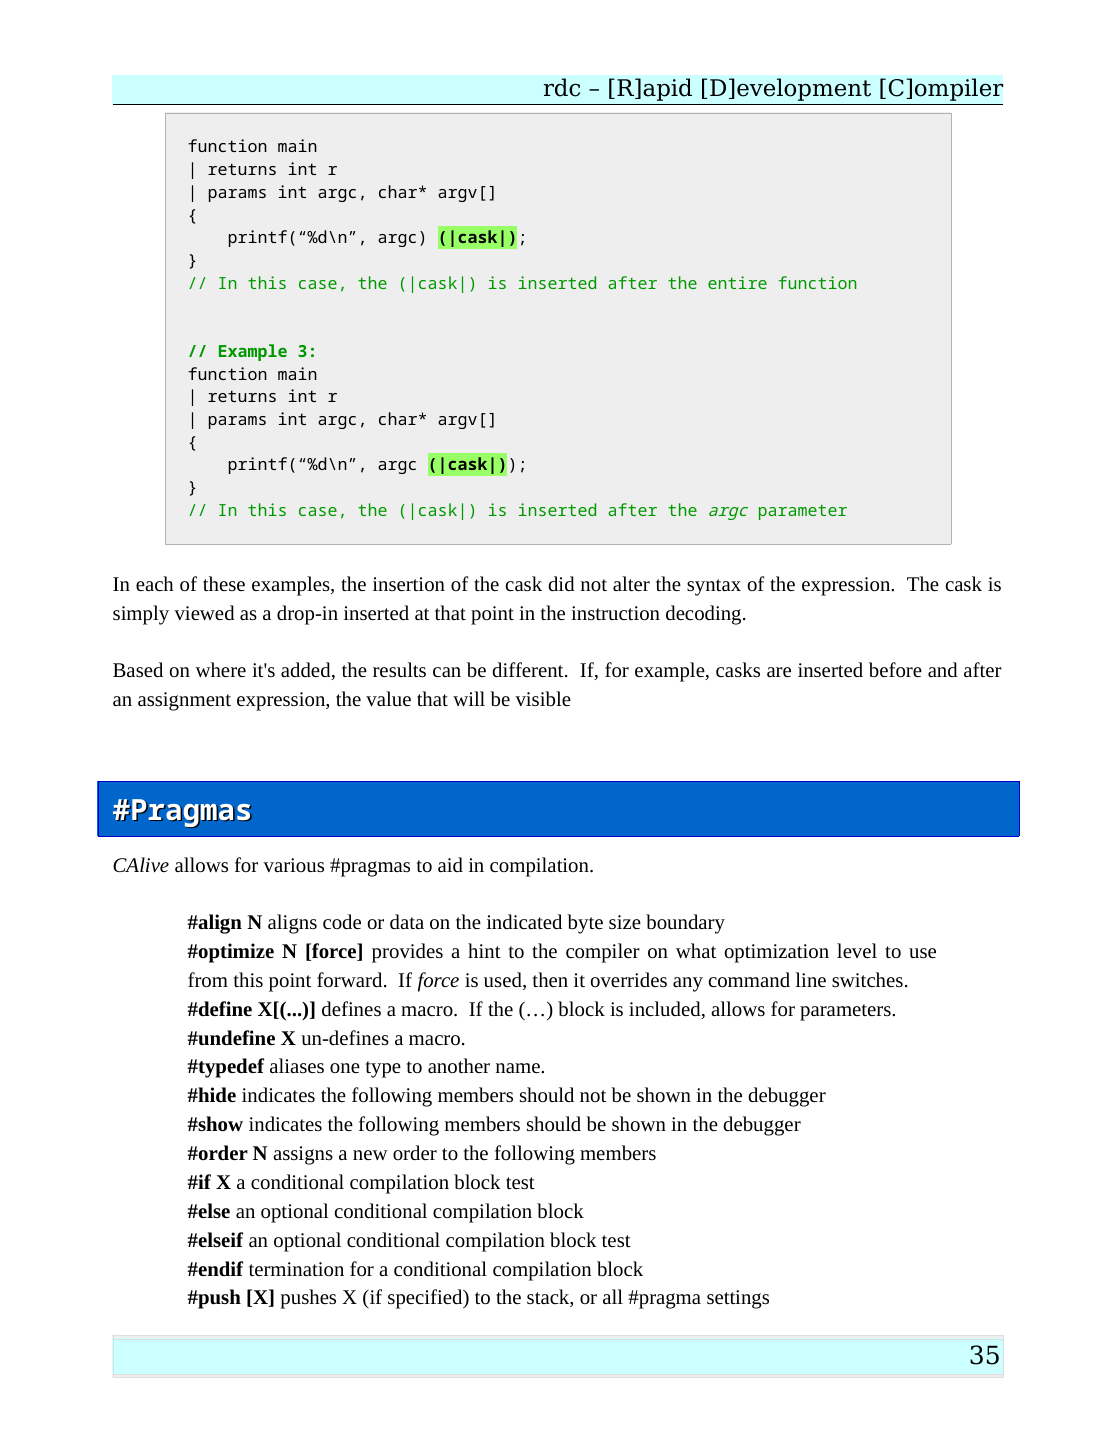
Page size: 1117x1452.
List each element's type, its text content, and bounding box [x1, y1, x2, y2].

text function main | returns int r | params int argc, char* argv[] { printf(“%d\n”, argc) (|cask|); } // In this case, the (|cask|) is inserted after the entire function // Example 3: function main | returns int r | params int argc, char* argv[] { printf(“%d\n”, argc (|cask|)); } // In this case, the (|cask|) is inserted after the argc parameter [166, 114, 951, 544]
text Based on where it's added, the results can be different. If, for example, casks are inserted before and after an assignment expression, the value that will be visible [112, 658, 1003, 711]
text #align N aligns code or data on the indicated byte size boundary #optimize N [force] provides a hint to the compiler on what optimization level to use from this point forward. If force is used, then it overrides any command line switches. #define X[(...)] defines a macro. If the (…) block is included, allows for parameters. #undefine X un-defines a macro. #typedef aliases one type to another name. #hide indicates the following members should not be shown in the debugger #show indicates the following members should be shown in the debugger #order N assigns a new order to the following members #if X a conditional compilation block test #else an optional conditional compilation block #elseif an optional conditional compilation block test #endif termination for a conditional compilation block #push [X] pushes X (if specified) to the stack, or all #pragma settings [187, 910, 938, 1309]
subtitle #Pragmas [99, 782, 1019, 836]
text In each of these examples, the insertion of the cask did not alter the syntax of the expression. The cask is simply viewed as a drop-in inserted at that point in the instruction decoding. [112, 572, 1003, 625]
text CAlive allows for various #pragmas to aid in compilation. [112, 853, 1003, 877]
